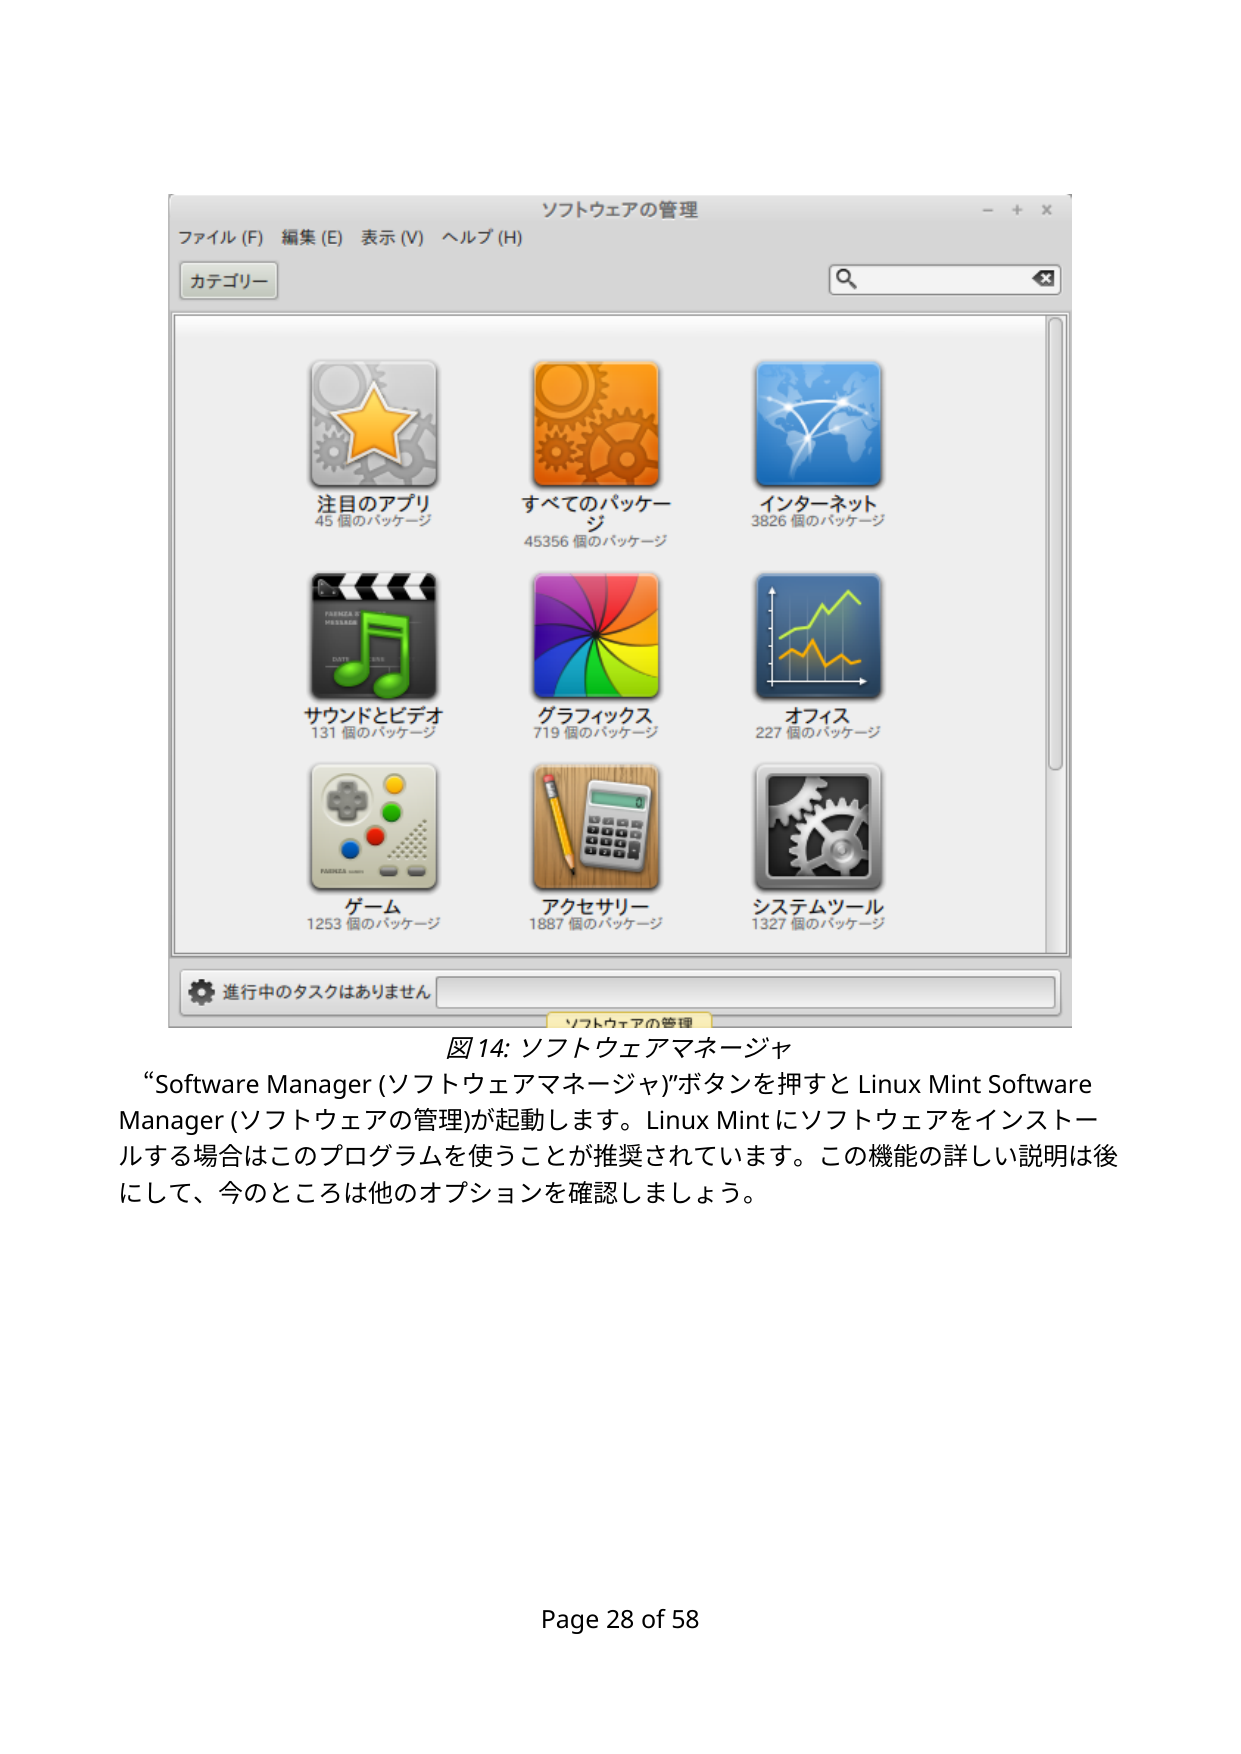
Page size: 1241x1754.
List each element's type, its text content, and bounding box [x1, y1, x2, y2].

text 図 14: ソフトウェアマネージャ [168, 1028, 1072, 1064]
picture [168, 194, 1072, 1028]
text “Software Manager (ソフトウェアマネージャ)”ボタンを押すとLinux Mint Software Manager (ソフトウェアの管理)が起動します。Linux Mintにソフトウェアをインストールする場合はこのプログラムを使うことが推奨されています。この機能の詳しい説明は後にして、今のところは他のオプションを確認しましょう。 [118, 1005, 1122, 1209]
